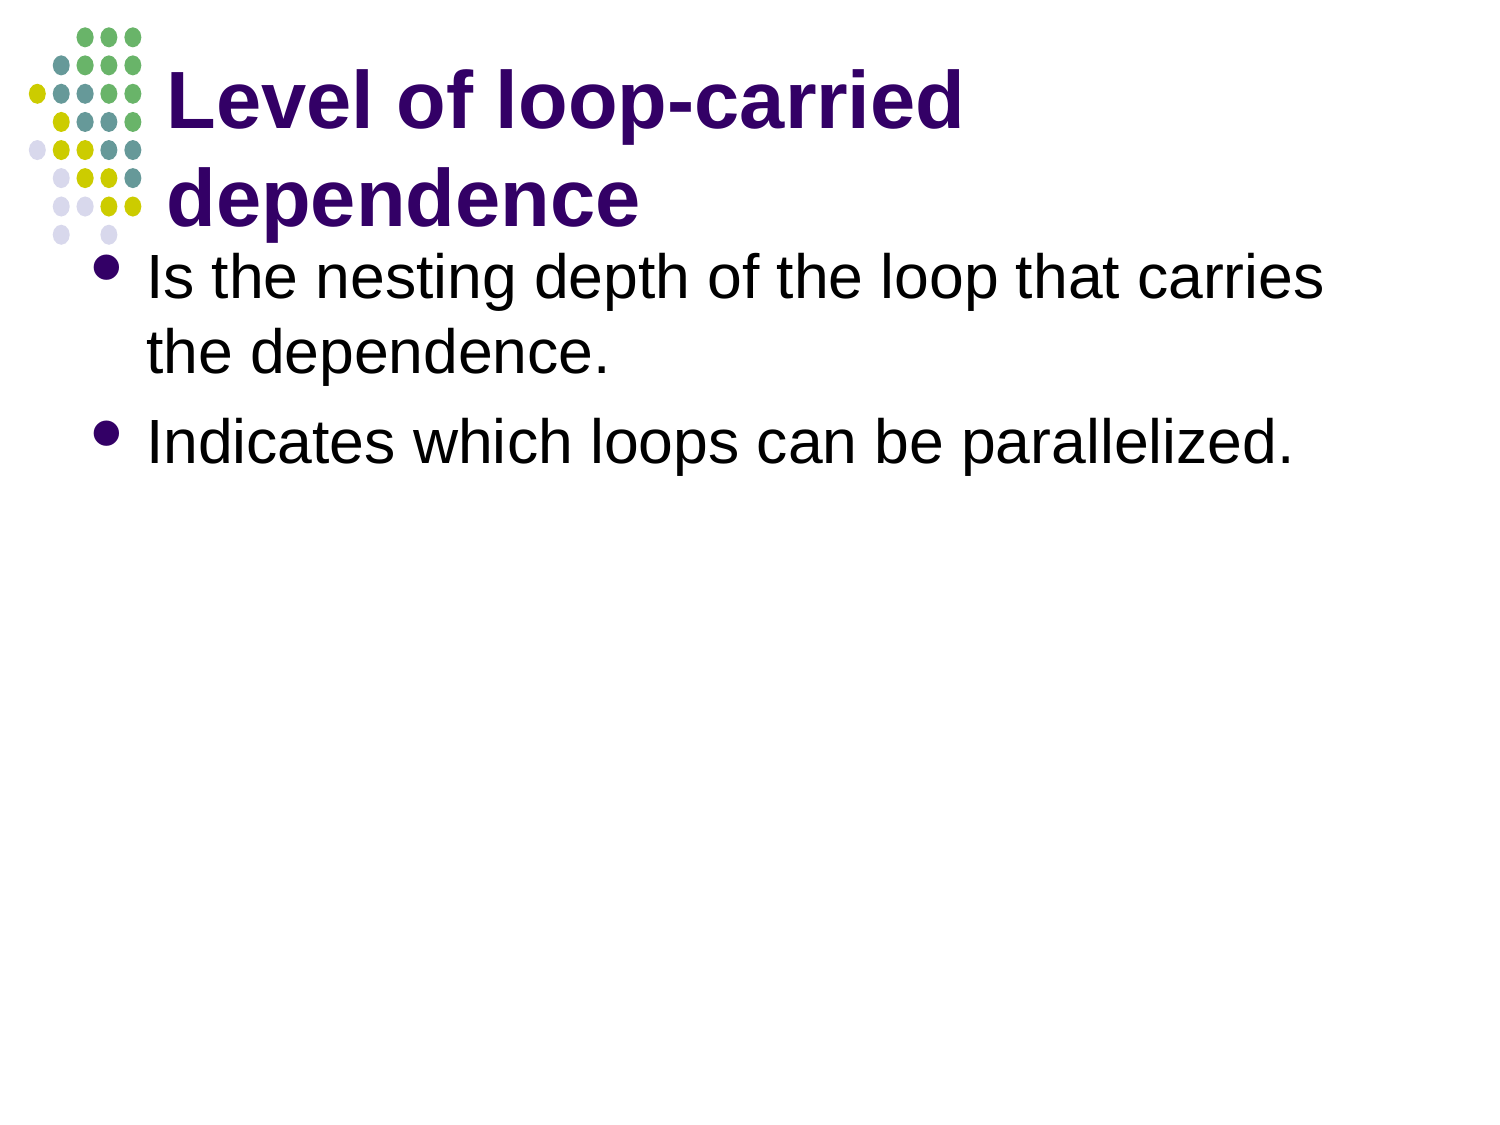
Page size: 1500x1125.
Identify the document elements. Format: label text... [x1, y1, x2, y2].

title Level of loop-carried dependence [151, 40, 1390, 228]
list Is the nesting depth of the loop that carries the dependence. Indicates which loops can be parallelized. [75, 228, 1426, 1006]
